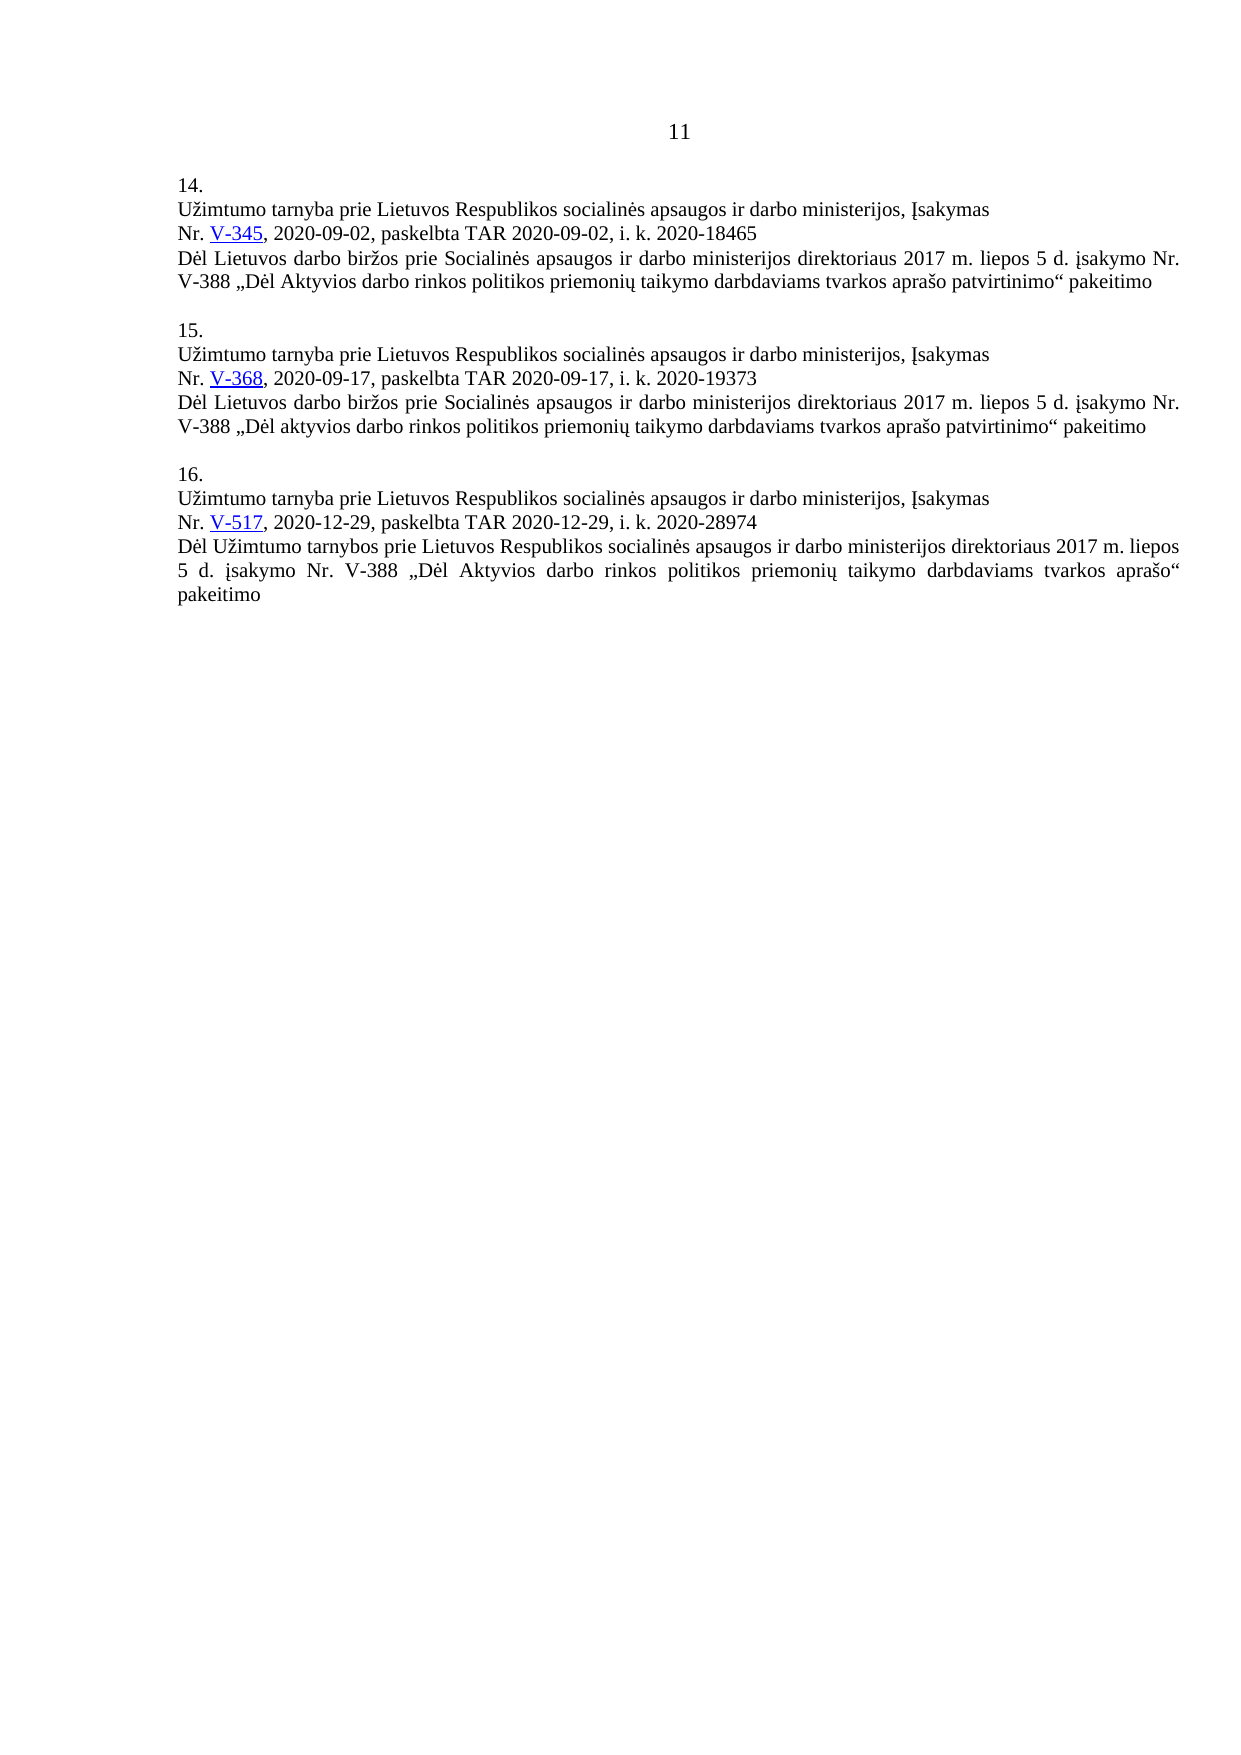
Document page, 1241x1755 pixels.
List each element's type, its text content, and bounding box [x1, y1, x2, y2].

text Nr. V-517, 2020-12-29, paskelbta TAR 2020-12-29, i. k. 2020-28974 [177, 510, 1181, 534]
text Nr. V-345, 2020-09-02, paskelbta TAR 2020-09-02, i. k. 2020-18465 [177, 221, 1181, 245]
text Užimtumo tarnyba prie Lietuvos Respublikos socialinės apsaugos ir darbo ministerijos, Įsakymas [177, 486, 1181, 510]
text Užimtumo tarnyba prie Lietuvos Respublikos socialinės apsaugos ir darbo ministerijos, Įsakymas [177, 342, 1181, 366]
text 14. [177, 173, 1181, 197]
text 16. [177, 462, 1181, 486]
text Dėl Lietuvos darbo biržos prie Socialinės apsaugos ir darbo ministerijos direktoriaus 2017 m. liepos 5 d. įsakymo Nr. V-388 „Dėl aktyvios darbo rinkos politikos priemonių taikymo darbdaviams tvarkos aprašo patvirtinimo“ pakeitimo [177, 390, 1181, 438]
text Dėl Lietuvos darbo biržos prie Socialinės apsaugos ir darbo ministerijos direktoriaus 2017 m. liepos 5 d. įsakymo Nr. V-388 „Dėl Aktyvios darbo rinkos politikos priemonių taikymo darbdaviams tvarkos aprašo patvirtinimo“ pakeitimo [177, 245, 1181, 293]
text Nr. V-368, 2020-09-17, paskelbta TAR 2020-09-17, i. k. 2020-19373 [177, 366, 1181, 390]
text Užimtumo tarnyba prie Lietuvos Respublikos socialinės apsaugos ir darbo ministerijos, Įsakymas [177, 197, 1181, 221]
text 15. [177, 318, 1181, 342]
text Dėl Užimtumo tarnybos prie Lietuvos Respublikos socialinės apsaugos ir darbo ministerijos direktoriaus 2017 m. liepos 5 d. įsakymo Nr. V-388 „Dėl Aktyvios darbo rinkos politikos priemonių taikymo darbdaviams tvarkos aprašo“ pakeitimo [177, 534, 1181, 606]
